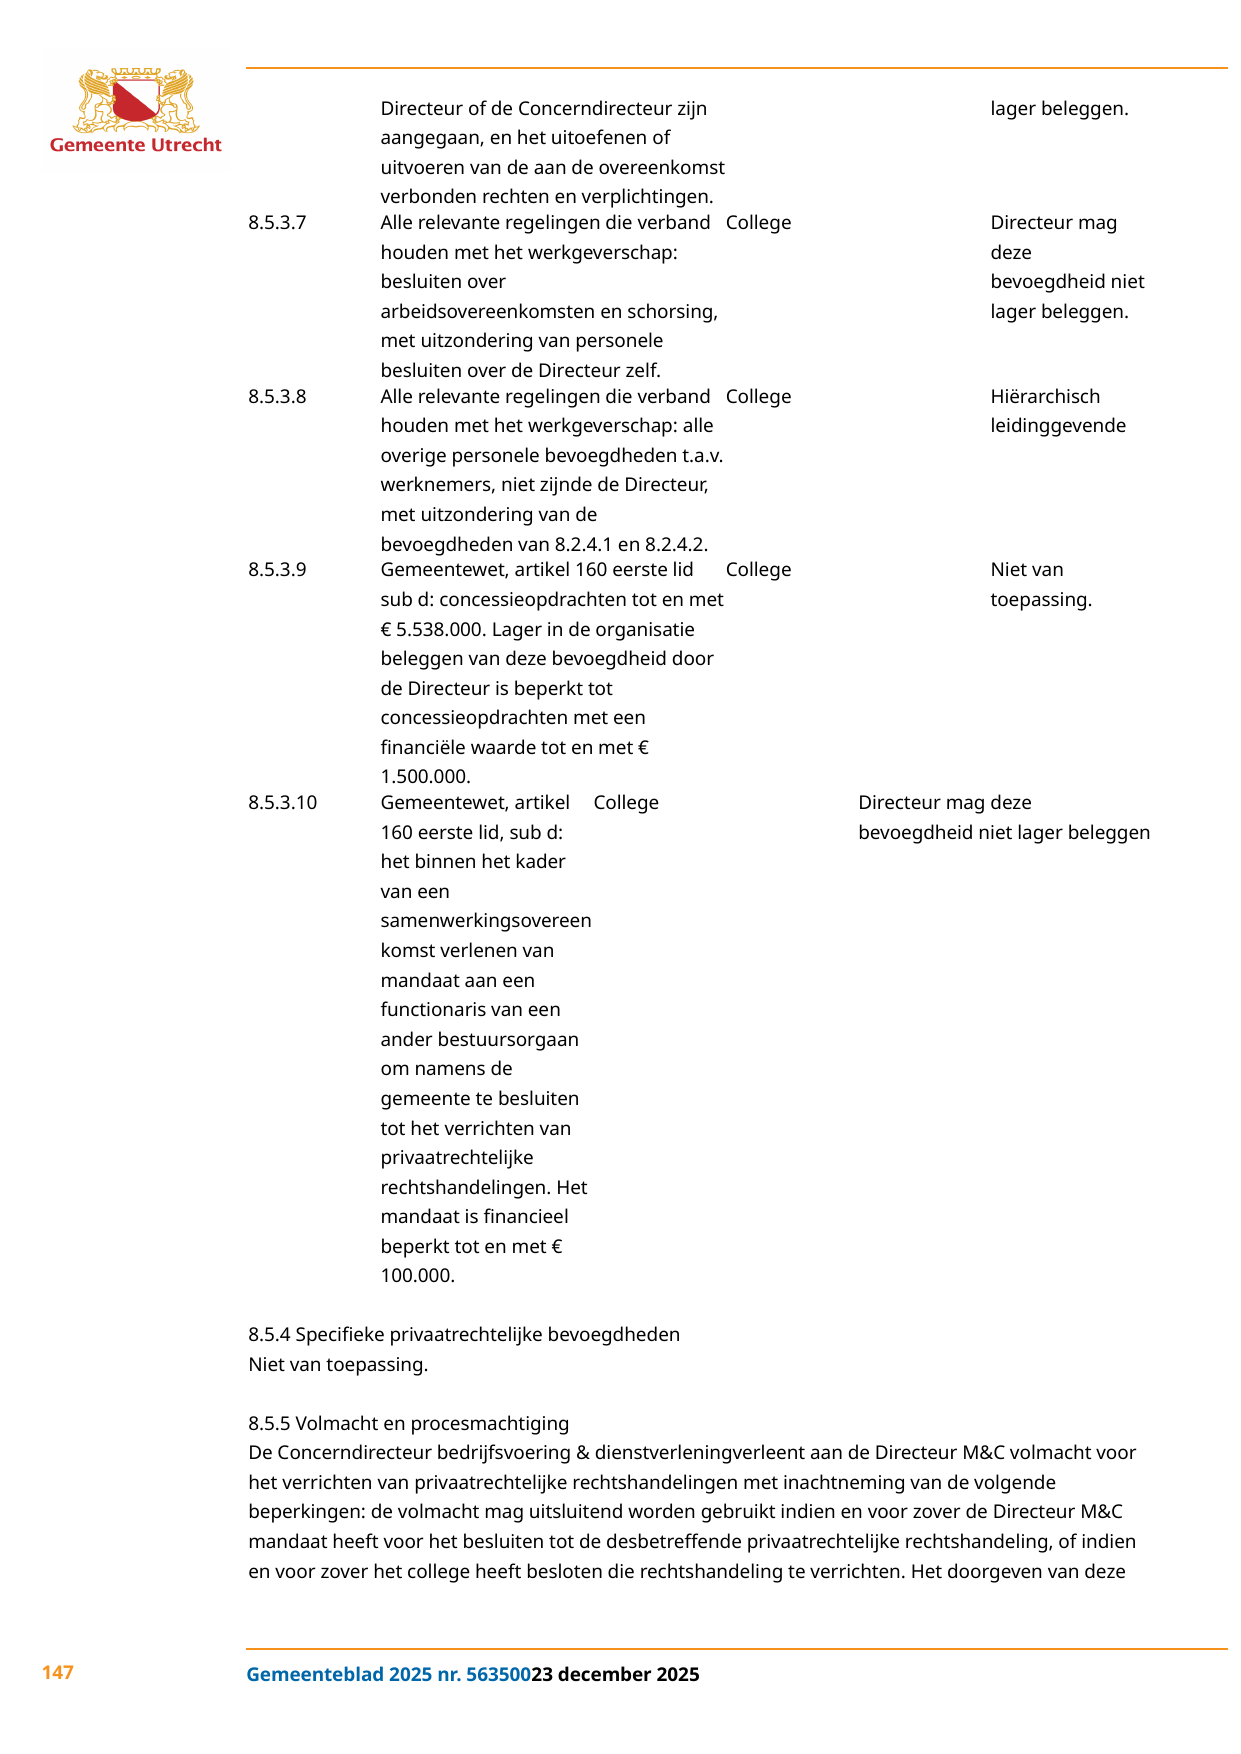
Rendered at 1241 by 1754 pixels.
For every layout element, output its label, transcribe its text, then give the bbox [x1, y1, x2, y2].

table_cell Directeur of de Concerndirecteur zijn aangegaan, en het uitoefenen of uitvoeren van de aan de overeenkomst verbonden rechten en verplichtingen. [380, 95, 726, 209]
table_cell College [726, 383, 990, 557]
table_cell Directeur mag deze bevoegdheid niet lager beleggen [858, 789, 1152, 1288]
text 8.5.4 Specifieke privaatrechtelijke bevoegdheden [248, 1321, 1152, 1347]
table_cell Niet van toepassing. [990, 557, 1152, 789]
table_cell College [593, 789, 858, 1288]
table_cell Gemeentewet, artikel 160 eerste lid, sub d: het binnen het kader van een samenwerkingsovereenkomst verlenen van mandaat aan een functionaris van een ander bestuursorgaan om namens de gemeente te besluiten tot het verrichten van privaatrechtelijke rechtshandelingen. Het mandaat is financieel beperkt tot en met € 100.000. [380, 789, 593, 1288]
table_cell College [726, 209, 990, 383]
table_cell 8.5.3.9 [248, 557, 380, 789]
text 8.5.5 Volmacht en procesmachtiging [248, 1410, 1152, 1436]
table_cell Alle relevante regelingen die verband houden met het werkgeverschap: alle overige personele bevoegdheden t.a.v. werknemers, niet zijnde de Directeur, met uitzondering van de bevoegdheden van 8.2.4.1 en 8.2.4.2. [380, 383, 726, 557]
table_cell [726, 95, 990, 209]
table_cell lager beleggen. [990, 95, 1152, 209]
table_cell [248, 95, 380, 209]
table_cell Hiërarchisch leidinggevende [990, 383, 1152, 557]
table_cell College [726, 557, 990, 789]
table_cell Alle relevante regelingen die verband houden met het werkgeverschap: besluiten over arbeidsovereenkomsten en schorsing, met uitzondering van personele besluiten over de Directeur zelf. [380, 209, 726, 383]
picture [41, 47, 231, 172]
table_cell Gemeentewet, artikel 160 eerste lid sub d: concessieopdrachten tot en met € 5.538.000. Lager in de organisatie beleggen van deze bevoegdheid door de Directeur is beperkt tot concessieopdrachten met een financiële waarde tot en met € 1.500.000. [380, 557, 726, 789]
text De Concerndirecteur bedrijfsvoering & dienstverleningverleent aan de Directeur M&C volmacht voor het verrichten van privaatrechtelijke rechtshandelingen met inachtneming van de volgende beperkingen: de volmacht mag uitsluitend worden gebruikt indien en voor zover de Directeur M&C mandaat heeft voor het besluiten tot de desbetreffende privaatrechtelijke rechtshandeling, of indien en voor zover het college heeft besloten die rechtshandeling te verrichten. Het doorgeven van deze [248, 1439, 1152, 1584]
table_cell 8.5.3.7 [248, 209, 380, 383]
text Niet van toepassing. [248, 1351, 1152, 1377]
table_cell Directeur mag deze bevoegdheid niet lager beleggen. [990, 209, 1152, 383]
table_cell 8.5.3.8 [248, 383, 380, 557]
table_cell 8.5.3.10 [248, 789, 380, 1288]
